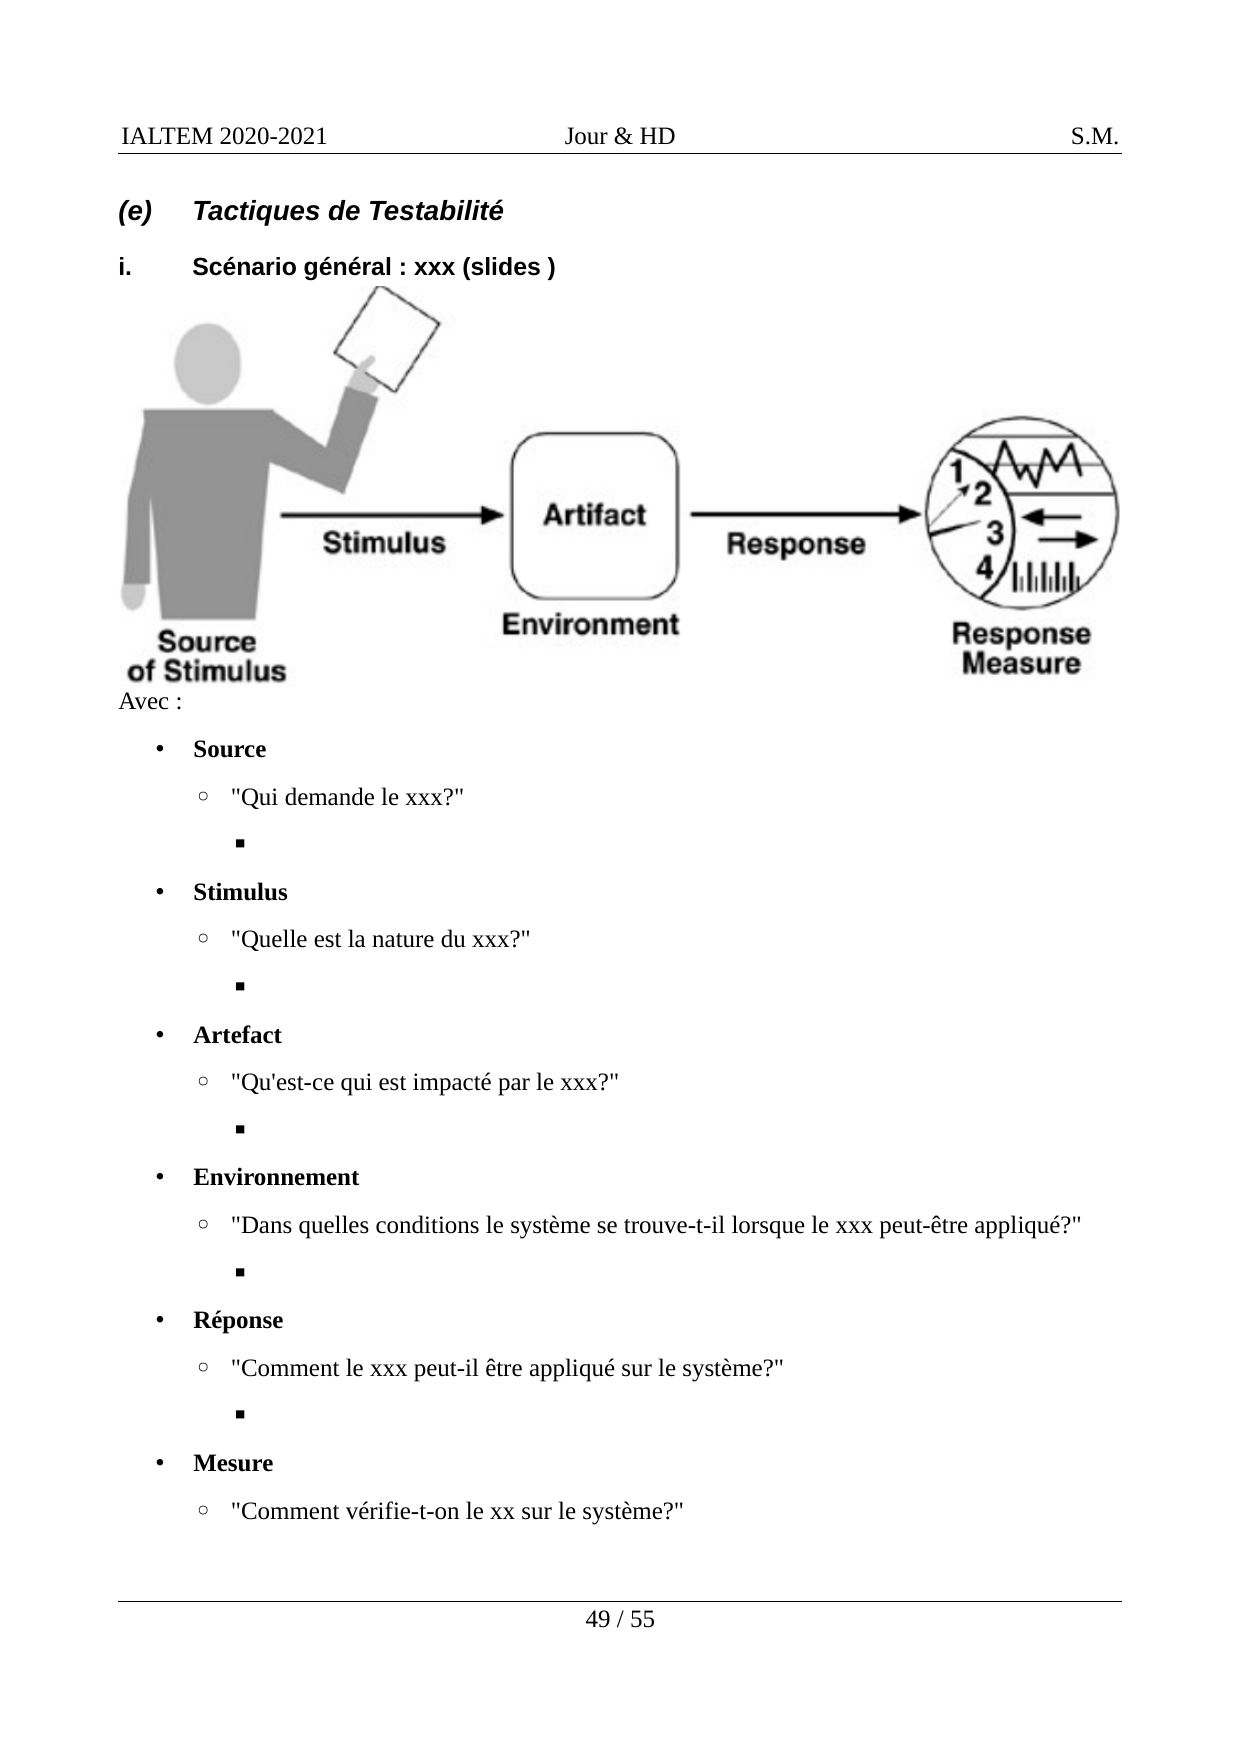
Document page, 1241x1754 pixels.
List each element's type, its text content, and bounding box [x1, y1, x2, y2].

list "Quelle est la nature du xxx?" [193, 924, 1122, 953]
list "Dans quelles conditions le système se trouve-t-il lorsque le xxx peut-être appliqué?" [193, 1210, 1122, 1239]
list "Qui demande le xxx?" [193, 782, 1122, 810]
list Mesure [156, 1448, 1122, 1477]
picture [118, 286, 1123, 687]
list "Comment le xxx peut-il être appliqué sur le système?" [193, 1353, 1122, 1382]
list Réponse [156, 1305, 1122, 1334]
list Environnement [156, 1162, 1122, 1191]
text Avec : [118, 687, 1122, 715]
list Stimulus [156, 877, 1122, 906]
list "Comment vérifie-t-on le xx sur le système?" [193, 1496, 1122, 1524]
list Artefact [156, 1020, 1122, 1048]
list "Qu'est-ce qui est impacté par le xxx?" [193, 1067, 1122, 1096]
subtitle Tactiques de Testabilité [118, 195, 1122, 227]
list Source [156, 734, 1122, 763]
subtitle Scénario général : xxx (slides ) [118, 252, 1122, 280]
